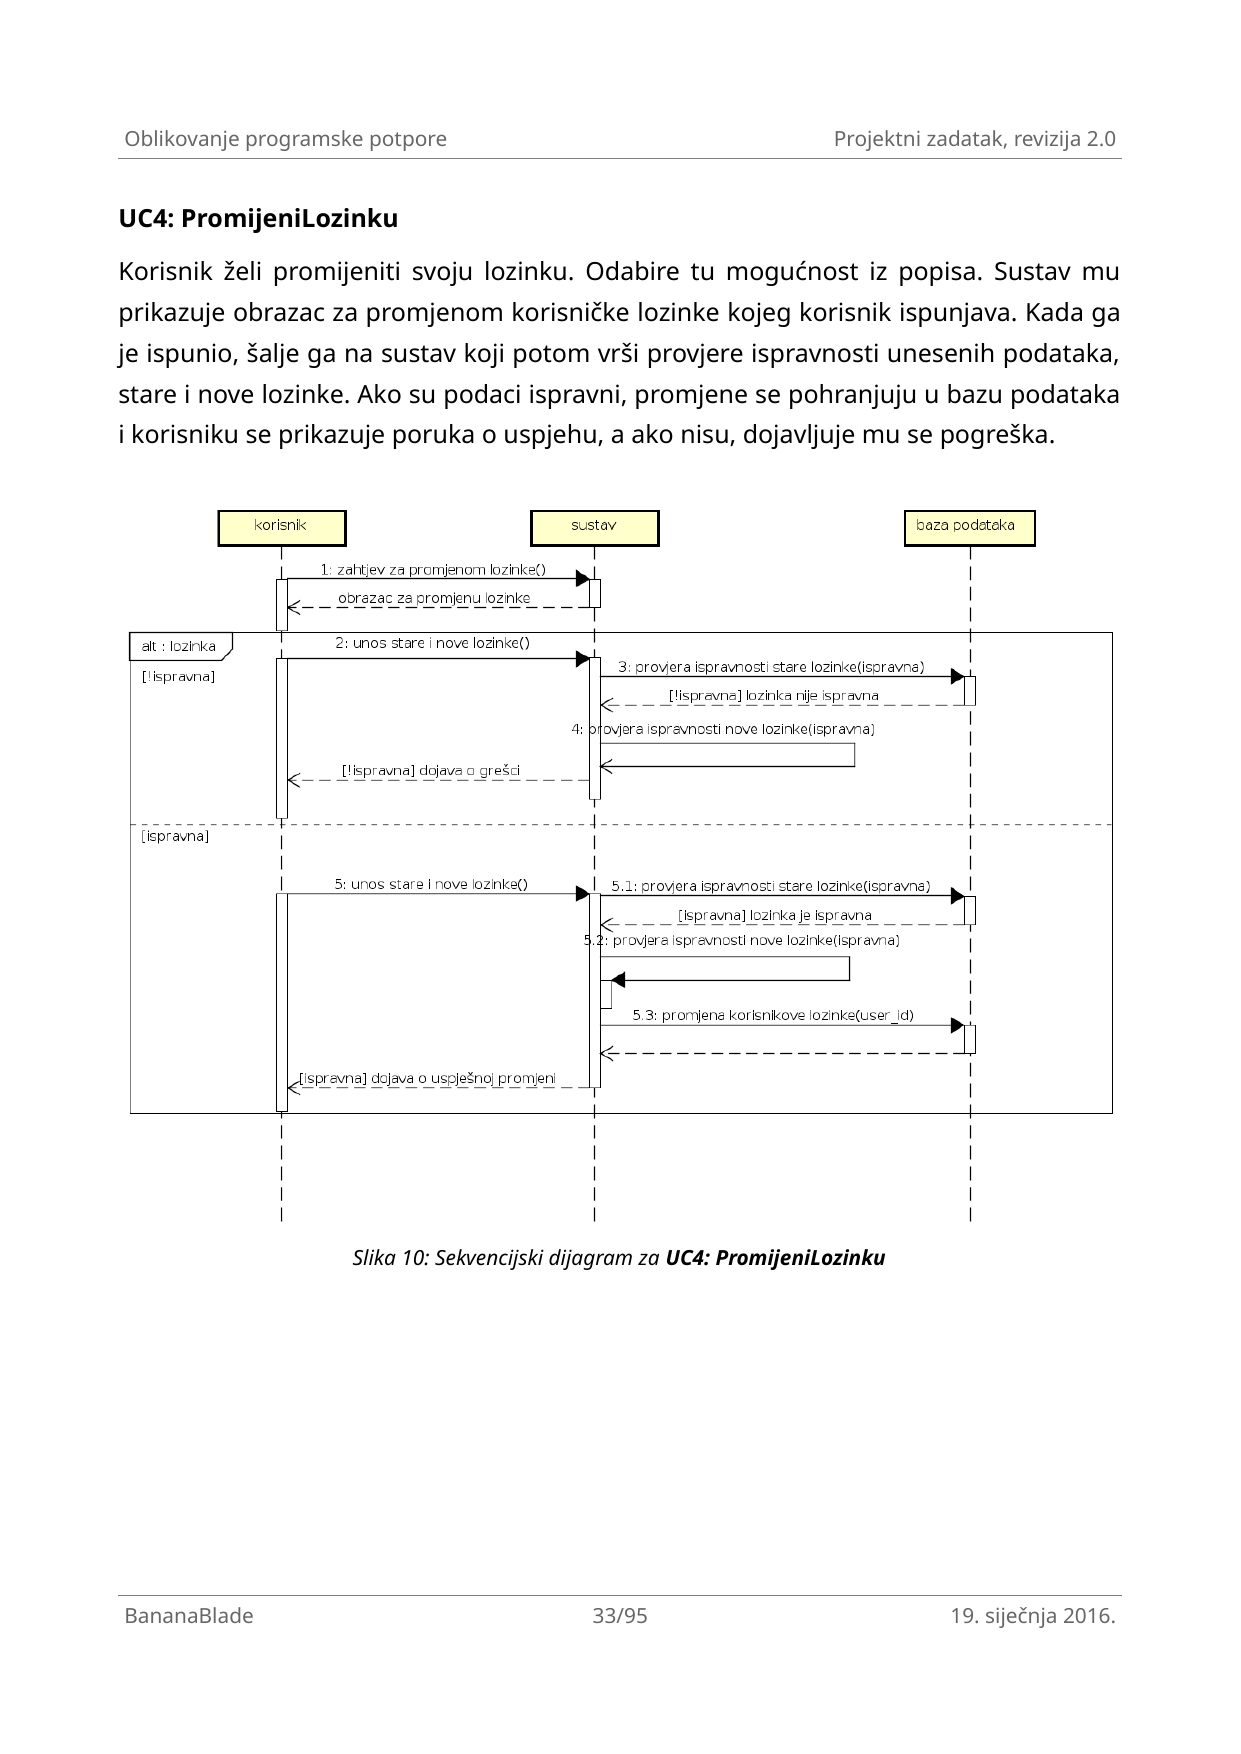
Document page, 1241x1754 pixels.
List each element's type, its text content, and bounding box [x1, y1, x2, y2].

text Korisnik želi promijeniti svoju lozinku. Odabire tu mogućnost iz popisa. Sustav mu prikazuje obrazac za promjenom korisničke lozinke kojeg korisnik ispunjava. Kada ga je ispunio, šalje ga na sustav koji potom vrši provjere ispravnosti unesenih podataka, stare i nove lozinke. Ako su podaci ispravni, promjene se pohranjuju u bazu podataka i korisniku se prikazuje poruka o uspjehu, a ako nisu, dojavljuje mu se pogreška. [118, 254, 1122, 451]
subtitle UC4: PromijeniLozinku [118, 201, 1122, 234]
text Slika 10: Sekvencijski dijagram za UC4: PromijeniLozinku [118, 1238, 1122, 1272]
picture [118, 500, 1123, 1238]
